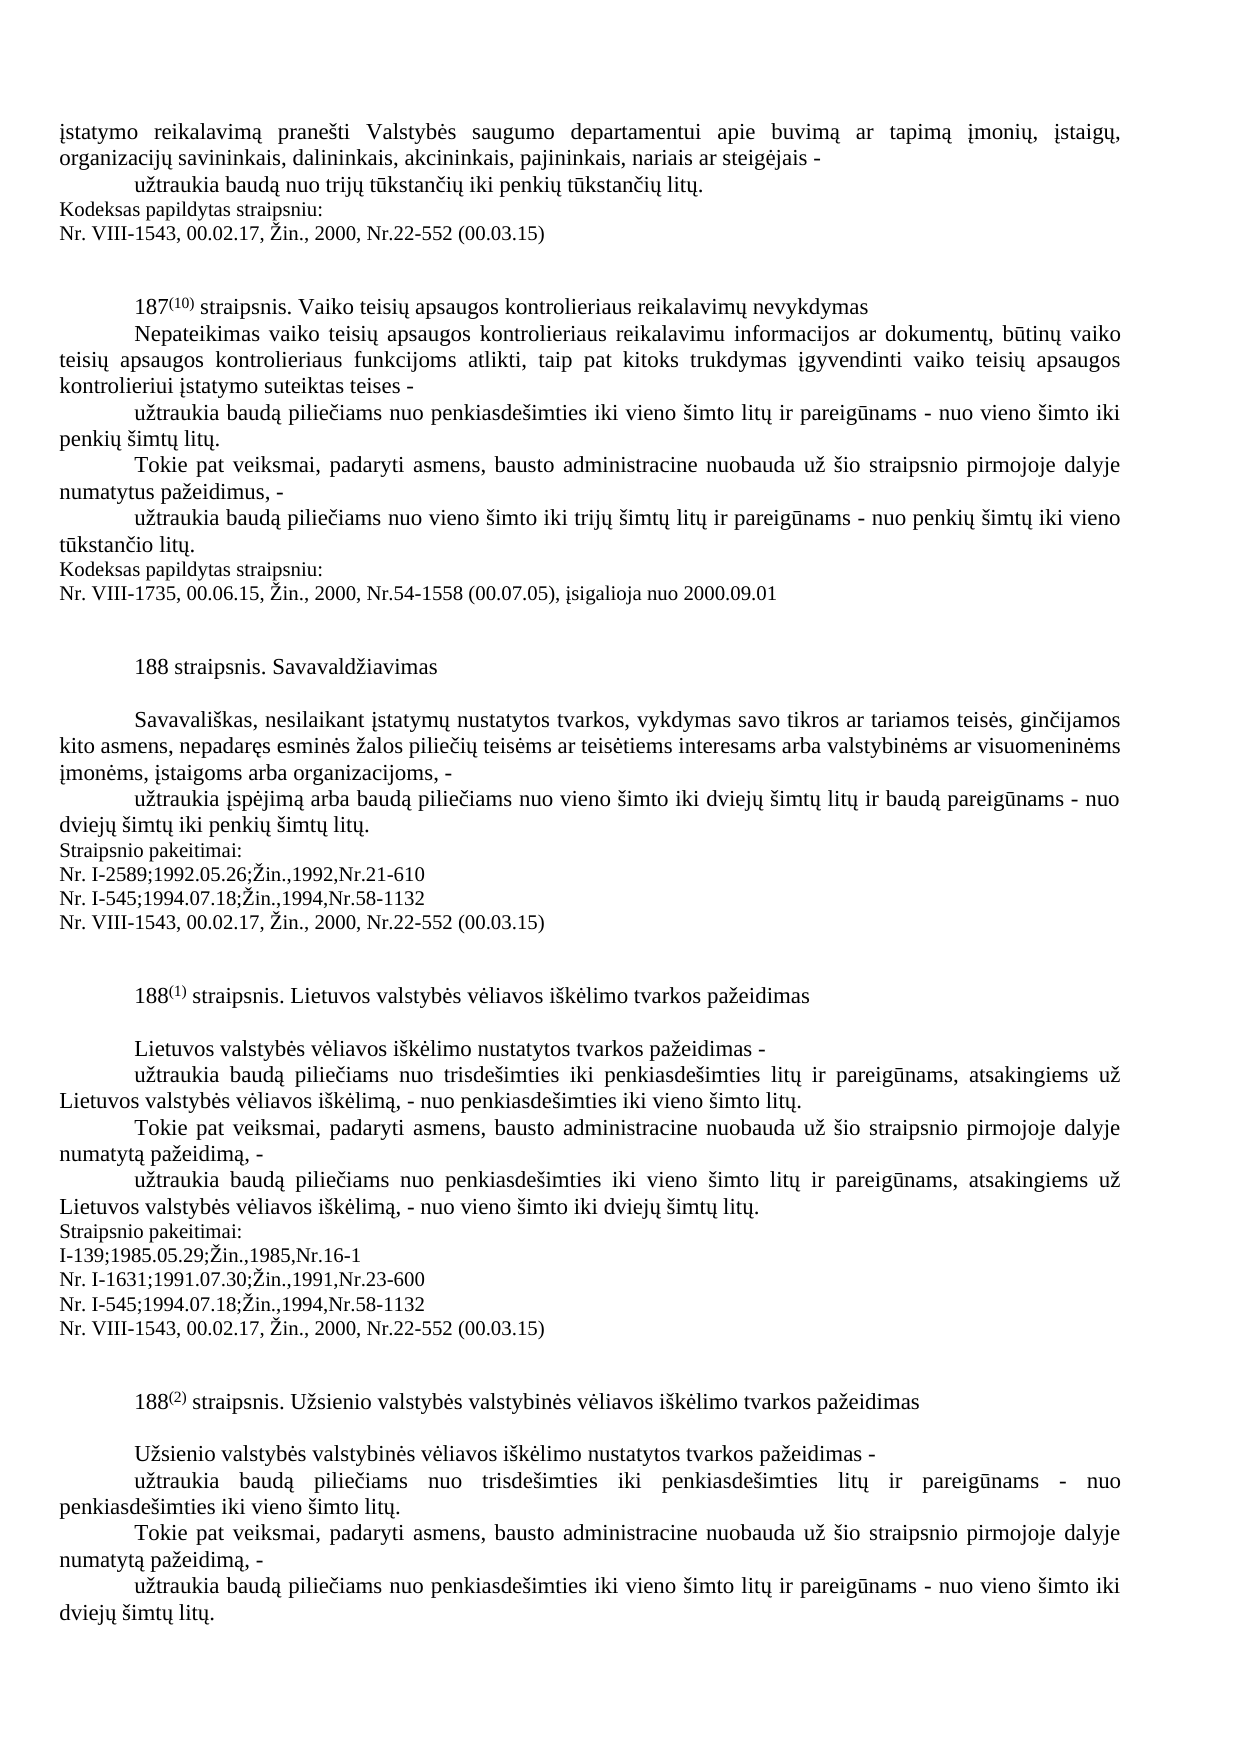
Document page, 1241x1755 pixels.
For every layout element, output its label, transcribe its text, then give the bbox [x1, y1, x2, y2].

text Nr. I-1631;1991.07.30;Žin.,1991,Nr.23-600 [59, 1267, 1122, 1291]
text Nr. VIII-1735, 00.06.15, Žin., 2000, Nr.54-1558 (00.07.05), įsigalioja nuo 2000.09.01 [59, 581, 1122, 605]
text Nepateikimas vaiko teisių apsaugos kontrolieriaus reikalavimu informacijos ar dokumentų, būtinų vaiko teisių apsaugos kontrolieriaus funkcijoms atlikti, taip pat kitoks trukdymas įgyvendinti vaiko teisių apsaugos kontrolieriui įstatymo suteiktas teises - [59, 320, 1122, 399]
text užtraukia baudą piliečiams nuo penkiasdešimties iki vieno šimto litų ir pareigūnams - nuo vieno šimto iki dviejų šimtų litų. [59, 1572, 1122, 1625]
text 188(2) straipsnis. Užsienio valstybės valstybinės vėliavos iškėlimo tvarkos pažeidimas [134, 1388, 1122, 1414]
text Nr. VIII-1543, 00.02.17, Žin., 2000, Nr.22-552 (00.03.15) [59, 1316, 1122, 1339]
text užtraukia baudą piliečiams nuo trisdešimties iki penkiasdešimties litų ir pareigūnams - nuo penkiasdešimties iki vieno šimto litų. [59, 1467, 1122, 1519]
text užtraukia baudą piliečiams nuo penkiasdešimties iki vieno šimto litų ir pareigūnams, atsakingiems už Lietuvos valstybės vėliavos iškėlimą, - nuo vieno šimto iki dviejų šimtų litų. [59, 1167, 1122, 1219]
text 188 straipsnis. Savavaldžiavimas [59, 653, 1122, 679]
text Nr. VIII-1543, 00.02.17, Žin., 2000, Nr.22-552 (00.03.15) [59, 221, 1122, 245]
text 188(1) straipsnis. Lietuvos valstybės vėliavos iškėlimo tvarkos pažeidimas [59, 982, 1122, 1008]
text 187(10) straipsnis. Vaiko teisių apsaugos kontrolieriaus reikalavimų nevykdymas [134, 293, 1122, 320]
text Nr. VIII-1543, 00.02.17, Žin., 2000, Nr.22-552 (00.03.15) [59, 910, 1122, 934]
text Nr. I-2589;1992.05.26;Žin.,1992,Nr.21-610 [59, 862, 1122, 886]
text Lietuvos valstybės vėliavos iškėlimo nustatytos tvarkos pažeidimas - [59, 1035, 1122, 1061]
text Nr. I-545;1994.07.18;Žin.,1994,Nr.58-1132 [59, 886, 1122, 910]
text užtraukia baudą nuo trijų tūkstančių iki penkių tūkstančių litų. [59, 171, 1122, 197]
text Savavališkas, nesilaikant įstatymų nustatytos tvarkos, vykdymas savo tikros ar tariamos teisės, ginčijamos kito asmens, nepadaręs esminės žalos piliečių teisėms ar teisėtiems interesams arba valstybinėms ar visuomeninėms įmonėms, įstaigoms arba organizacijoms, - [59, 706, 1122, 785]
text Tokie pat veiksmai, padaryti asmens, bausto administracine nuobauda už šio straipsnio pirmojoje dalyje numatytus pažeidimus, - [59, 452, 1122, 504]
text Straipsnio pakeitimai: [59, 1219, 1122, 1243]
text Straipsnio pakeitimai: [59, 838, 1122, 862]
text įstatymo reikalavimą pranešti Valstybės saugumo departamentui apie buvimą ar tapimą įmonių, įstaigų, organizacijų savininkais, dalininkais, akcininkais, pajininkais, nariais ar steigėjais - [59, 118, 1122, 171]
text Tokie pat veiksmai, padaryti asmens, bausto administracine nuobauda už šio straipsnio pirmojoje dalyje numatytą pažeidimą, - [59, 1519, 1122, 1572]
text Nr. I-545;1994.07.18;Žin.,1994,Nr.58-1132 [59, 1291, 1122, 1316]
text užtraukia baudą piliečiams nuo vieno šimto iki trijų šimtų litų ir pareigūnams - nuo penkių šimtų iki vieno tūkstančio litų. [59, 504, 1122, 557]
text užtraukia įspėjimą arba baudą piliečiams nuo vieno šimto iki dviejų šimtų litų ir baudą pareigūnams - nuo dviejų šimtų iki penkių šimtų litų. [59, 785, 1122, 838]
text Kodeksas papildytas straipsniu: [59, 557, 1122, 581]
text Kodeksas papildytas straipsniu: [59, 197, 1122, 221]
text užtraukia baudą piliečiams nuo penkiasdešimties iki vieno šimto litų ir pareigūnams - nuo vieno šimto iki penkių šimtų litų. [59, 399, 1122, 452]
text Tokie pat veiksmai, padaryti asmens, bausto administracine nuobauda už šio straipsnio pirmojoje dalyje numatytą pažeidimą, - [59, 1114, 1122, 1167]
text I-139;1985.05.29;Žin.,1985,Nr.16-1 [59, 1243, 1122, 1267]
text užtraukia baudą piliečiams nuo trisdešimties iki penkiasdešimties litų ir pareigūnams, atsakingiems už Lietuvos valstybės vėliavos iškėlimą, - nuo penkiasdešimties iki vieno šimto litų. [59, 1061, 1122, 1114]
text Užsienio valstybės valstybinės vėliavos iškėlimo nustatytos tvarkos pažeidimas - [59, 1440, 1122, 1467]
